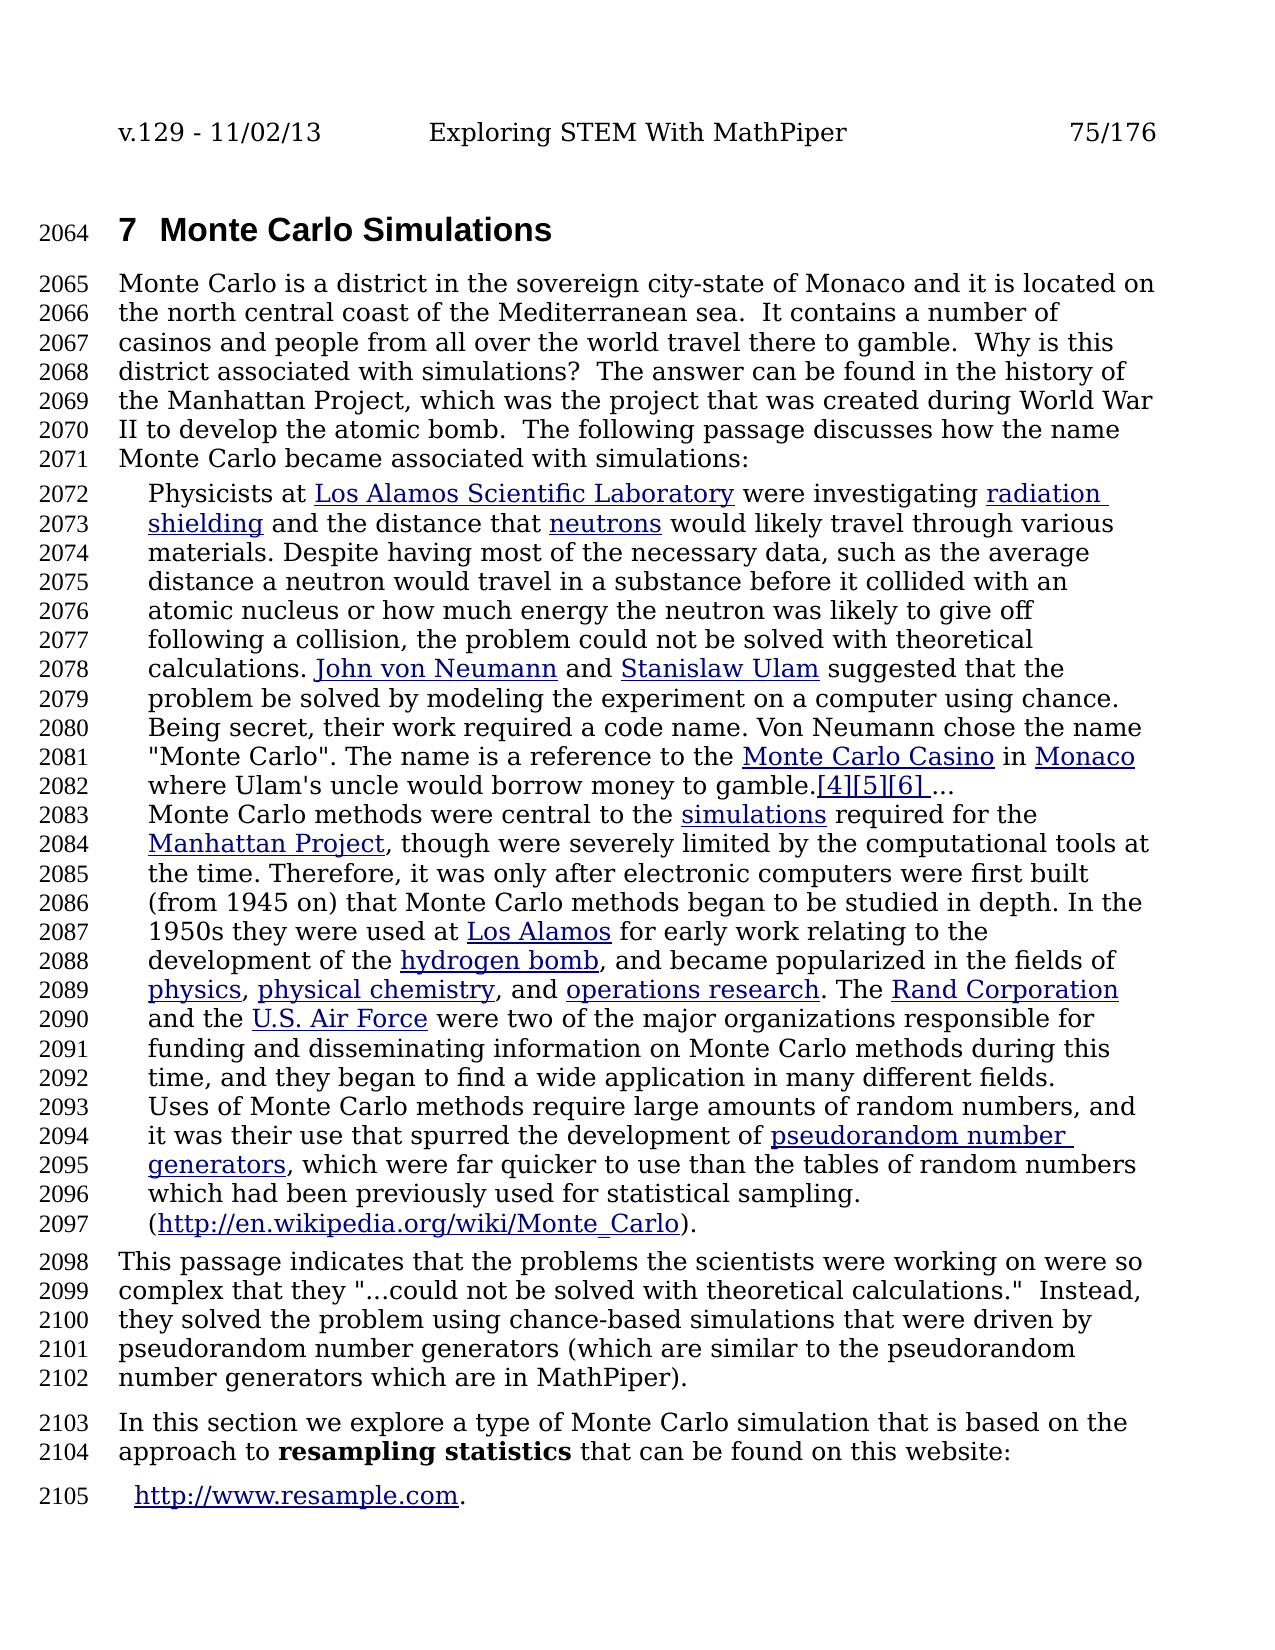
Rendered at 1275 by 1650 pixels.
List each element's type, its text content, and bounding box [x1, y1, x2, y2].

text Monte Carlo is a district in the sovereign city-state of Monaco and it is located on the north central coast of the Mediterranean sea. It contains a number of casinos and people from all over the world travel there to gamble. Why is this district associated with simulations? The answer can be found in the history of the Manhattan Project, which was the project that was created during World War II to develop the atomic bomb. The following passage discusses how the name Monte Carlo became associated with simulations: [118, 269, 1157, 473]
text http://www.resample.com. [118, 1481, 1157, 1510]
text Physicists at Los Alamos Scientific Laboratory were investigating radiation shielding and the distance that neutrons would likely travel through various materials. Despite having most of the necessary data, such as the average distance a neutron would travel in a substance before it collided with an atomic nucleus or how much energy the neutron was likely to give off following a collision, the problem could not be solved with theoretical calculations. John von Neumann and Stanislaw Ulam suggested that the problem be solved by modeling the experiment on a computer using chance. Being secret, their work required a code name. Von Neumann chose the name "Monte Carlo". The name is a reference to the Monte Carlo Casino in Monaco where Ulam's uncle would borrow money to gamble.[4][5][6] ... [148, 479, 1157, 800]
text This passage indicates that the problems the scientists were working on were so complex that they "...could not be solved with theoretical calculations." Instead, they solved the problem using chance-based simulations that were driven by pseudorandom number generators (which are similar to the pseudorandom number generators which are in MathPiper). [118, 1247, 1157, 1393]
text Uses of Monte Carlo methods require large amounts of random numbers, and it was their use that spurred the development of pseudorandom number generators, which were far quicker to use than the tables of random numbers which had been previously used for statistical sampling. (http://en.wikipedia.org/wiki/Monte_Carlo). [148, 1092, 1157, 1238]
text In this section we explore a type of Monte Carlo simulation that is based on the approach to resampling statistics that can be found on this website: [118, 1408, 1157, 1466]
text Monte Carlo methods were central to the simulations required for the Manhattan Project, though were severely limited by the computational tools at the time. Therefore, it was only after electronic computers were first built (from 1945 on) that Monte Carlo methods began to be studied in depth. In the 1950s they were used at Los Alamos for early work relating to the development of the hydrogen bomb, and became popularized in the fields of physics, physical chemistry, and operations research. The Rand Corporation and the U.S. Air Force were two of the major organizations responsible for funding and disseminating information on Monte Carlo methods during this time, and they began to find a wide application in many different fields. [148, 800, 1157, 1092]
subtitle Monte Carlo Simulations [118, 210, 1157, 248]
